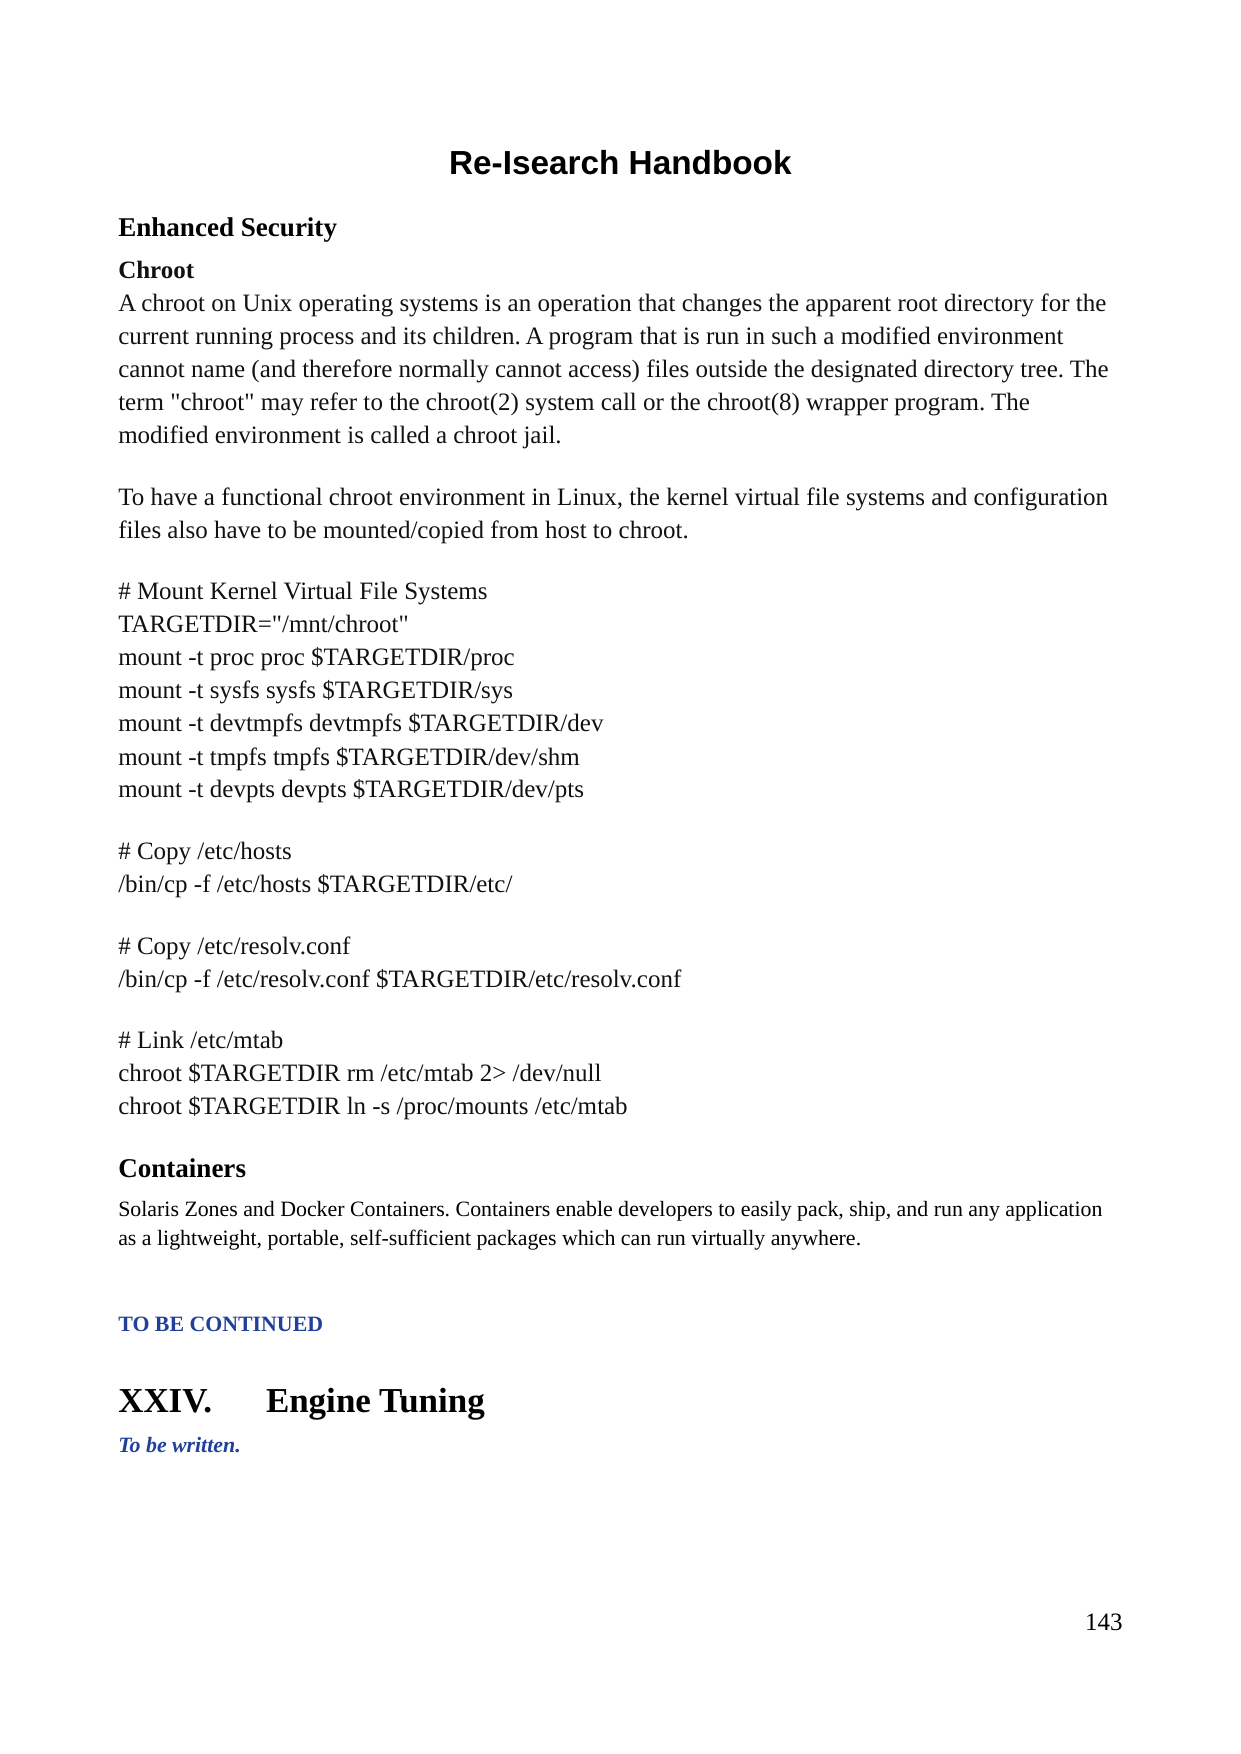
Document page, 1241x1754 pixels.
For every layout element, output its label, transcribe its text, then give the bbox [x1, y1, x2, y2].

text # Link /etc/mtab [118, 1025, 1122, 1054]
text mount -t tmpfs tmpfs $TARGETDIR/dev/shm [118, 742, 1122, 770]
text TARGETDIR="/mnt/chroot" [118, 609, 1122, 638]
text TO BE CONTINUED [118, 1311, 1122, 1336]
text mount -t proc proc $TARGETDIR/proc [118, 642, 1122, 671]
text mount -t devpts devpts $TARGETDIR/dev/pts [118, 774, 1122, 803]
text To be written. [118, 1432, 1122, 1457]
text mount -t sysfs sysfs $TARGETDIR/sys [118, 676, 1122, 704]
subtitle Engine Tuning [118, 1379, 1122, 1420]
text # Copy /etc/hosts [118, 836, 1122, 865]
subtitle Containers [118, 1152, 1122, 1183]
text # Mount Kernel Virtual File Systems [118, 576, 1122, 605]
text # Copy /etc/resolv.conf [118, 931, 1122, 959]
text chroot $TARGETDIR ln -s /proc/mounts /etc/mtab [118, 1091, 1122, 1120]
text /bin/cp -f /etc/resolv.conf $TARGETDIR/etc/resolv.conf [118, 964, 1122, 992]
text mount -t devtmpfs devtmpfs $TARGETDIR/dev [118, 708, 1122, 737]
subtitle Enhanced Security [118, 212, 1122, 243]
text A chroot on Unix operating systems is an operation that changes the apparent root directory for the current running process and its children. A program that is run in such a modified environment cannot name (and therefore normally cannot access) files outside the designated directory tree. The term "chroot" may refer to the chroot(2) system call or the chroot(8) wrapper program. The modified environment is called a chroot jail. [118, 288, 1122, 449]
text To have a functional chroot environment in Linux, the kernel virtual file systems and configuration files also have to be mounted/copied from host to chroot. [118, 482, 1122, 544]
text Solaris Zones and Docker Containers. Containers enable developers to easily pack, ship, and run any application as a lightweight, portable, self-sufficient packages which can run virtually anywhere. [118, 1196, 1122, 1250]
text Chroot [118, 255, 1122, 284]
text chroot $TARGETDIR rm /etc/mtab 2> /dev/null [118, 1058, 1122, 1087]
text /bin/cp -f /etc/hosts $TARGETDIR/etc/ [118, 869, 1122, 898]
